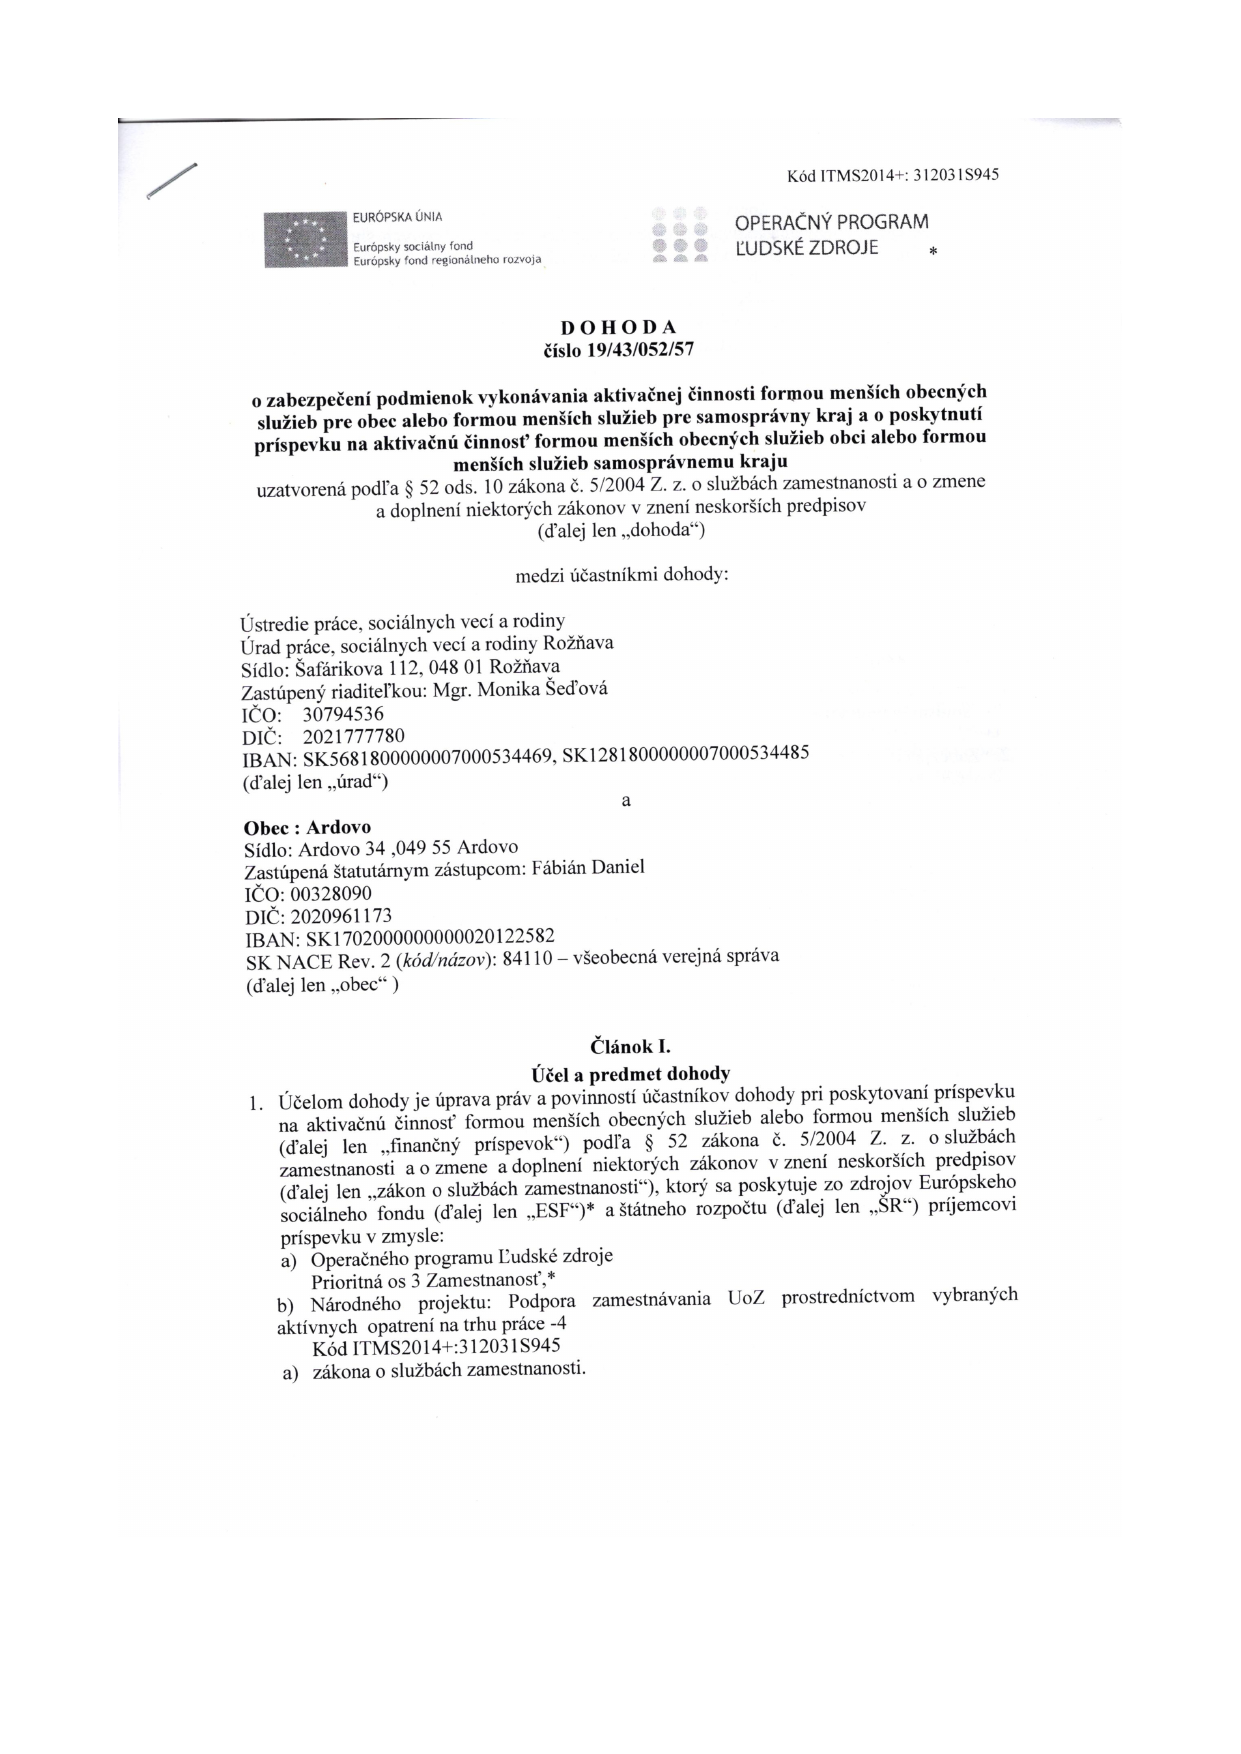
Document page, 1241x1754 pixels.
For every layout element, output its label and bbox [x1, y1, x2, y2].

picture [118, 118, 1123, 1537]
